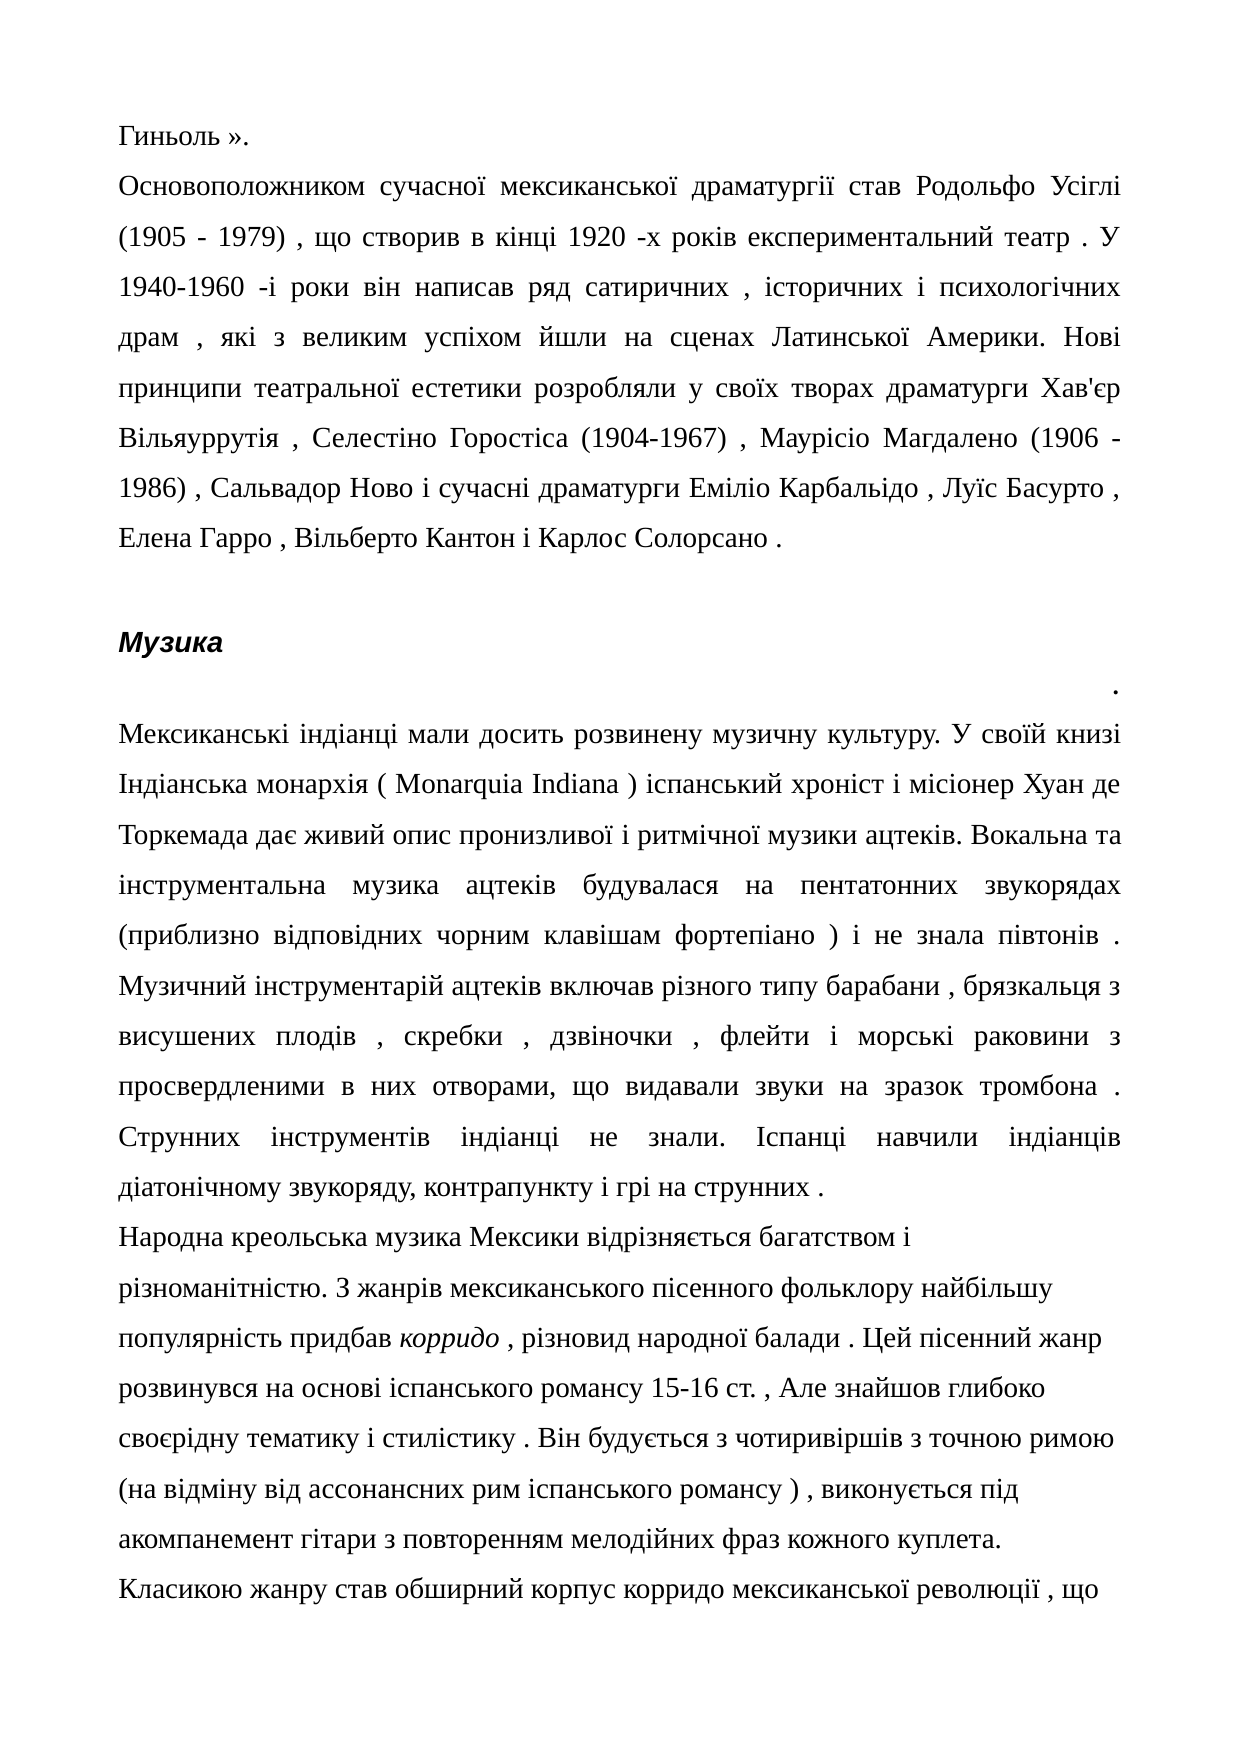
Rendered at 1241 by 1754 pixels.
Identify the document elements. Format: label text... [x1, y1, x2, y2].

text Народна креольська музика Мексики відрізняється багатством і різноманітністю. З жанрів мексиканського пісенного фольклору найбільшу популярність придбав корридо , різновид народної балади . Цей пісенний жанр розвинувся на основі іспанського романсу 15-16 ст. , Але знайшов глибоко своєрідну тематику і стилістику . Він будується з чотиривіршів з точною римою (на відміну від ассонансних рим іспанського романсу ) , виконується під акомпанемент гітари з повторенням мелодійних фраз кожного куплета. Класикою жанру став обширний корпус корридо мексиканської революції , що [118, 1219, 1122, 1605]
text Гиньоль ». [118, 118, 1122, 152]
text . Мексиканські індіанці мали досить розвинену музичну культуру. У своїй книзі Індіанська монархія ( Monarquia Indiana ) іспанський хроніст і місіонер Хуан де Торкемада дає живий опис пронизливої ​​і ритмічної музики ацтеків. Вокальна та інструментальна музика ацтеків будувалася на пентатонних звукорядах (приблизно відповідних чорним клавішам фортепіано ) і не знала півтонів . Музичний інструментарій ацтеків включав різного типу барабани , брязкальця з висушених плодів , скребки , дзвіночки , флейти і морські раковини з просвердленими в них отворами, що видавали звуки на зразок тромбона . Струнних інструментів індіанці не знали. Іспанці навчили індіанців діатонічному звукоряду, контрапункту і грі на струнних . [118, 671, 1122, 1203]
subtitle Музика [118, 625, 1122, 658]
text Основоположником сучасної мексиканської драматургії став Родольфо Усіглі (1905 - 1979) , що створив в кінці 1920 -х років експериментальний театр . У 1940-1960 -і роки він написав ряд сатиричних , історичних і психологічних драм , які з великим успіхом йшли на сценах Латинської Америки. Нові принципи театральної естетики розробляли у своїх творах драматурги Хав'єр Вільяуррутія , Селестіно Горостіса (1904-1967) , Маурісіо Магдалено (1906 - 1986) , Сальвадор Ново і сучасні драматурги Еміліо Карбальідо , Луїс Басурто , Елена Гарро , Вільберто Кантон і Карлос Солорсано . [118, 168, 1122, 554]
